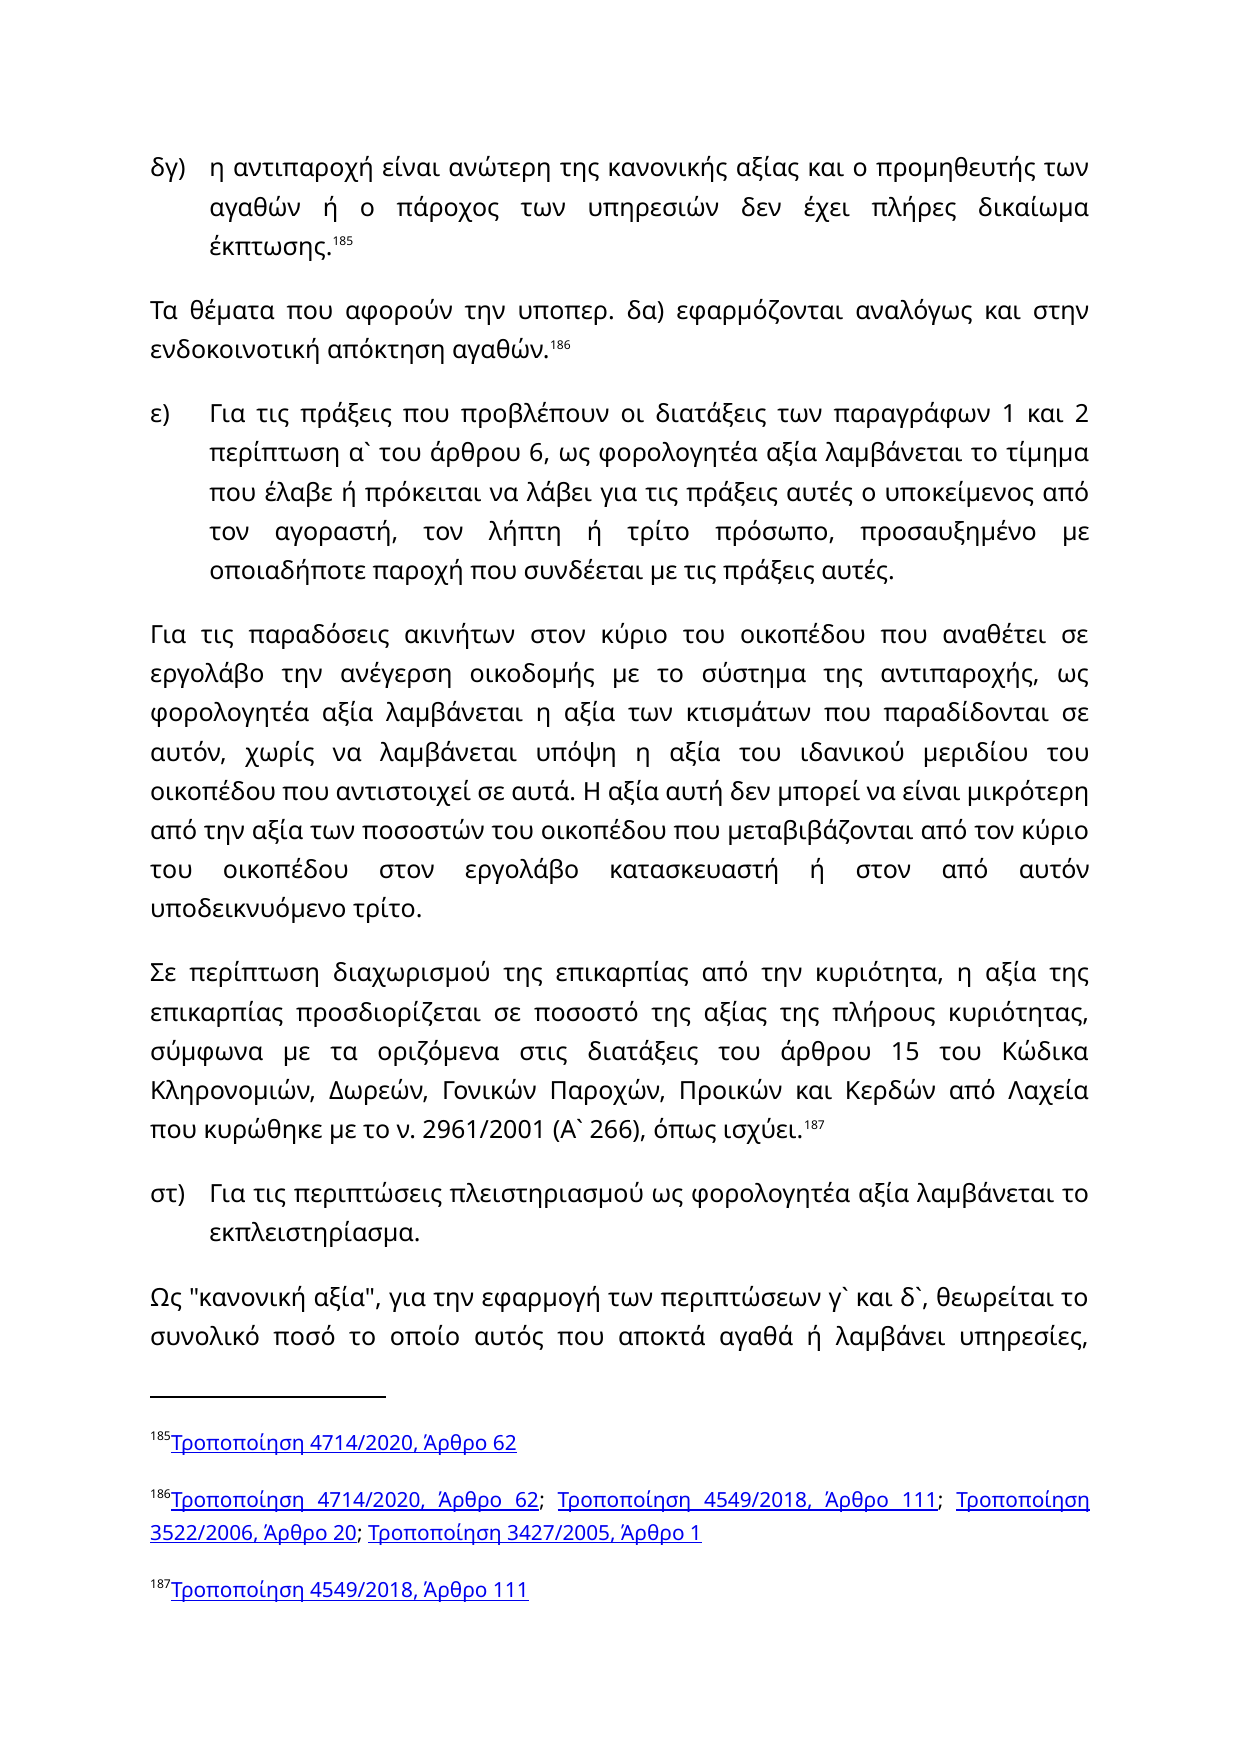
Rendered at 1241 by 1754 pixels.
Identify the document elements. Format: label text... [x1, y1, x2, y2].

text Για τις παραδόσεις ακινήτων στον κύριο του οικοπέδου που αναθέτει σε εργολάβο την ανέγερση οικοδομής με το σύστημα της αντιπαροχής, ως φορολογητέα αξία λαμβάνεται η αξία των κτισμάτων που παραδίδονται σε αυτόν, χωρίς να λαμβάνεται υπόψη η αξία του ιδανικού μεριδίου του οικοπέδου που αντιστοιχεί σε αυτά. Η αξία αυτή δεν μπορεί να είναι μικρότερη από την αξία των ποσοστών του οικοπέδου που μεταβιβάζονται από τον κύριο του οικοπέδου στον εργολάβο κατασκευαστή ή στον από αυτόν υποδεικνυόμενο τρίτο. [150, 617, 1090, 925]
text Τροποποίηση 4549/2018, Άρθρο 111 [150, 1576, 1090, 1604]
text Τροποποίηση 4714/2020, Άρθρο 62 [150, 1428, 1090, 1456]
text Ως "κανονική αξία", για την εφαρμογή των περιπτώσεων γ` και δ`, θεωρείται το συνολικό ποσό το οποίο αυτός που αποκτά αγαθά ή λαμβάνει υπηρεσίες, [150, 1279, 1090, 1352]
list στ) Για τις περιπτώσεις πλειστηριασμού ως φορολογητέα αξία λαμβάνεται το εκπλειστηρίασμα. [150, 1176, 1090, 1249]
list ε) Για τις πράξεις που προβλέπουν οι διατάξεις των παραγράφων 1 και 2 περίπτωση α` του άρθρου 6, ως φορολογητέα αξία λαμβάνεται το τίμημα που έλαβε ή πρόκειται να λάβει για τις πράξεις αυτές ο υποκείμενος από τον αγοραστή, τον λήπτη ή τρίτο πρόσωπο, προσαυξημένο με οποιαδήποτε παροχή που συνδέεται με τις πράξεις αυτές. [150, 396, 1090, 587]
text Τα θέματα που αφορούν την υποπερ. δα) εφαρμόζονται αναλόγως και στην ενδοκοινοτική απόκτηση αγαθών. [150, 292, 1090, 366]
text Τροποποίηση 4714/2020, Άρθρο 62; Τροποποίηση 4549/2018, Άρθρο 111; Τροποποίηση 3522/2006, Άρθρο 20; Τροποποίηση 3427/2005, Άρθρο 1 [150, 1485, 1090, 1546]
list δγ) η αντιπαροχή είναι ανώτερη της κανονικής αξίας και ο προμηθευτής των αγαθών ή ο πάροχος των υπηρεσιών δεν έχει πλήρες δικαίωμα έκπτωσης. [150, 150, 1090, 262]
text Σε περίπτωση διαχωρισμού της επικαρπίας από την κυριότητα, η αξία της επικαρπίας προσδιορίζεται σε ποσοστό της αξίας της πλήρους κυριότητας, σύμφωνα με τα οριζόμενα στις διατάξεις του άρθρου 15 του Κώδικα Κληρονομιών, Δωρεών, Γονικών Παροχών, Προικών και Κερδών από Λαχεία που κυρώθηκε με το ν. 2961/2001 (Α` 266), όπως ισχύει. [150, 955, 1090, 1146]
